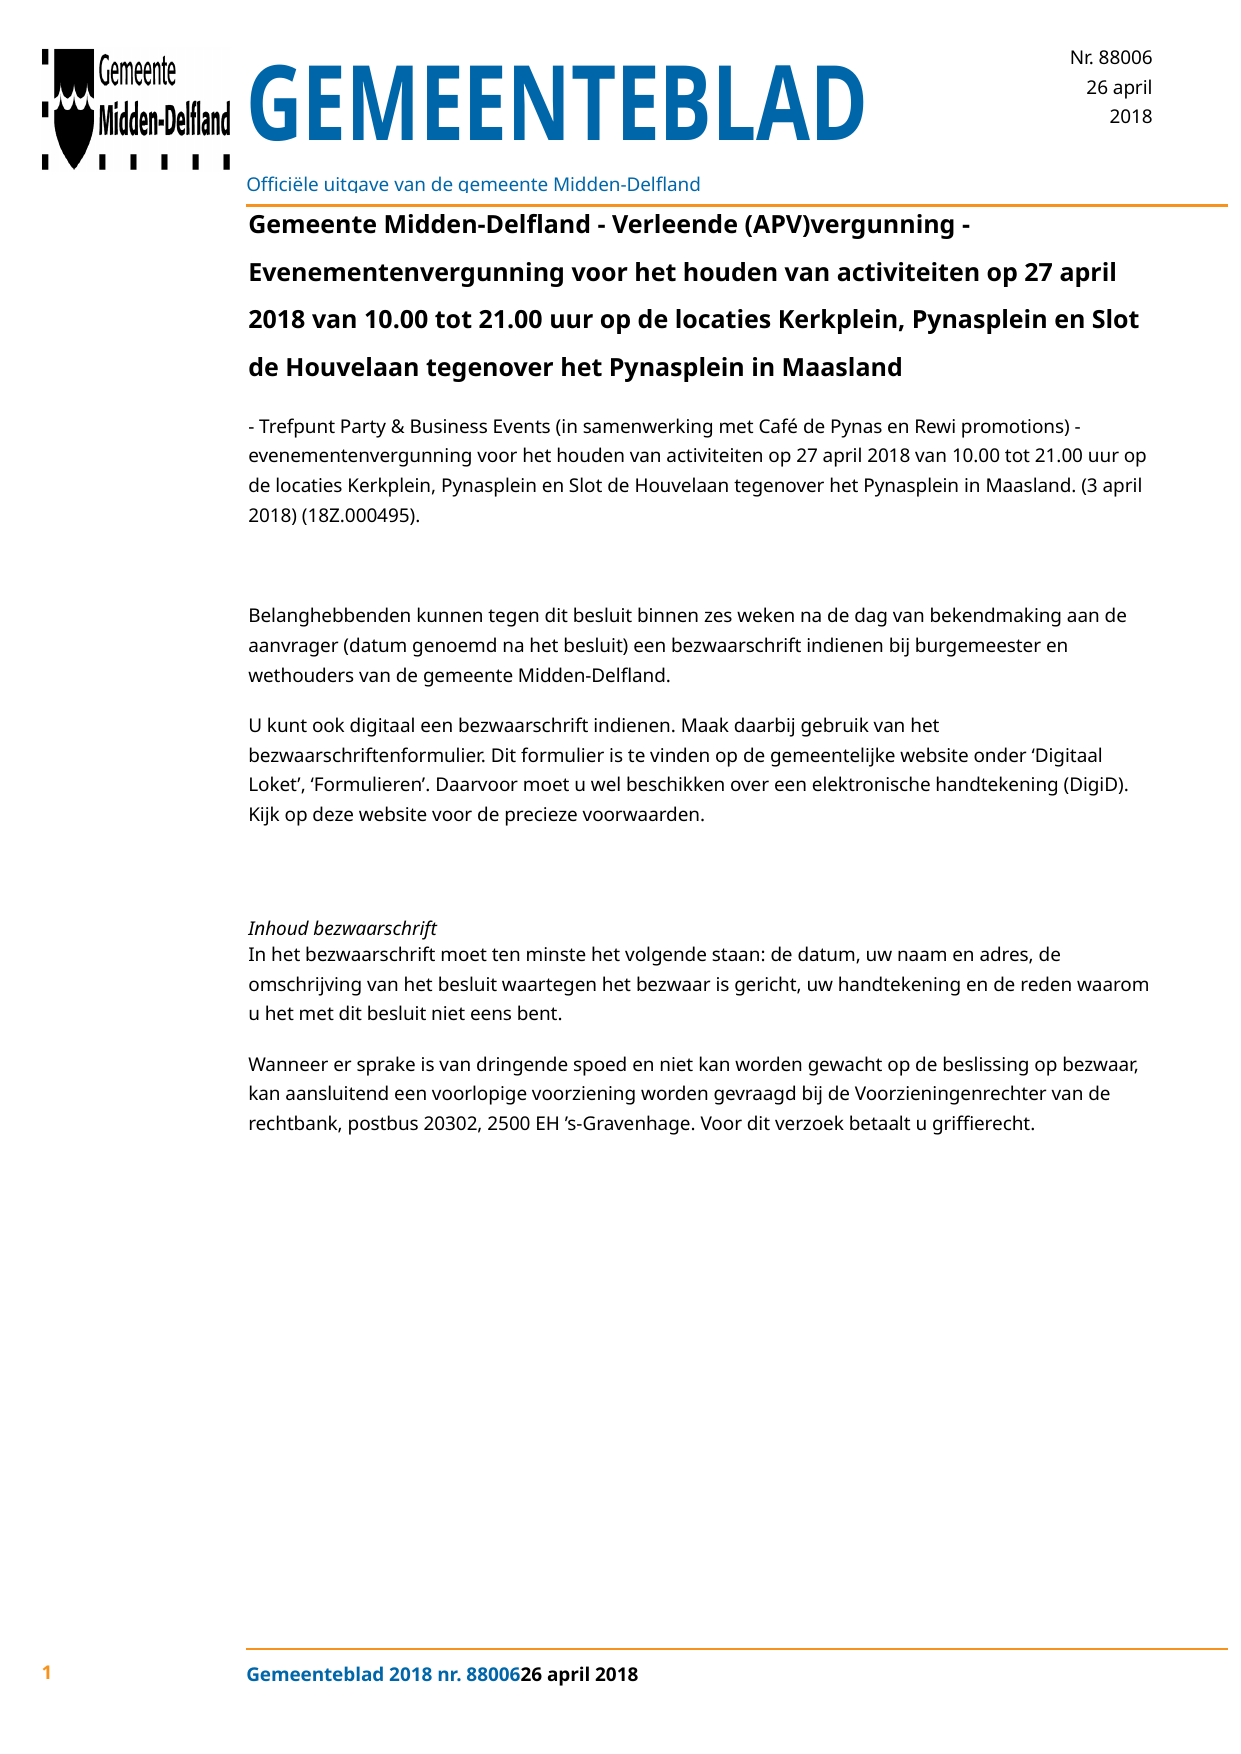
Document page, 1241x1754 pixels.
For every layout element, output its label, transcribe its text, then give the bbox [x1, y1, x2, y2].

text Inhoud bezwaarschrift [248, 915, 1152, 941]
picture [41, 47, 231, 172]
text - Trefpunt Party & Business Events (in samenwerking met Café de Pynas en Rewi promotions) - evenementenvergunning voor het houden van activiteiten op 27 april 2018 van 10.00 tot 21.00 uur op de locaties Kerkplein, Pynasplein en Slot de Houvelaan tegenover het Pynasplein in Maasland. (3 april 2018) (18Z.000495). [248, 413, 1152, 528]
text Belanghebbenden kunnen tegen dit besluit binnen zes weken na de dag van bekendmaking aan de aanvrager (datum genoemd na het besluit) een bezwaarschrift indienen bij burgemeester en wethouders van de gemeente Midden-Delfland. [248, 603, 1152, 688]
text Gemeente Midden-Delfland - Verleende (APV)vergunning - Evenementenvergunning voor het houden van activiteiten op 27 april 2018 van 10.00 tot 21.00 uur op de locaties Kerkplein, Pynasplein en Slot de Houvelaan tegenover het Pynasplein in Maasland [248, 207, 1152, 384]
text In het bezwaarschrift moet ten minste het volgende staan: de datum, uw naam en adres, de omschrijving van het besluit waartegen het bezwaar is gericht, uw handtekening en de reden waarom u het met dit besluit niet eens bent. [248, 941, 1152, 1026]
text U kunt ook digitaal een bezwaarschrift indienen. Maak daarbij gebruik van het bezwaarschriftenformulier. Dit formulier is te vinden op de gemeentelijke website onder ‘Digitaal Loket’, ‘Formulieren’. Daarvoor moet u wel beschikken over een elektronische handtekening (DigiD). Kijk op deze website voor de precieze voorwaarden. [248, 712, 1152, 827]
text Wanneer er sprake is van dringende spoed en niet kan worden gewacht op de beslissing op bezwaar, kan aansluitend een voorlopige voorziening worden gevraagd bij de Voorzieningenrechter van de rechtbank, postbus 20302, 2500 EH ’s-Gravenhage. Voor dit verzoek betaalt u griffierecht. [248, 1051, 1152, 1136]
